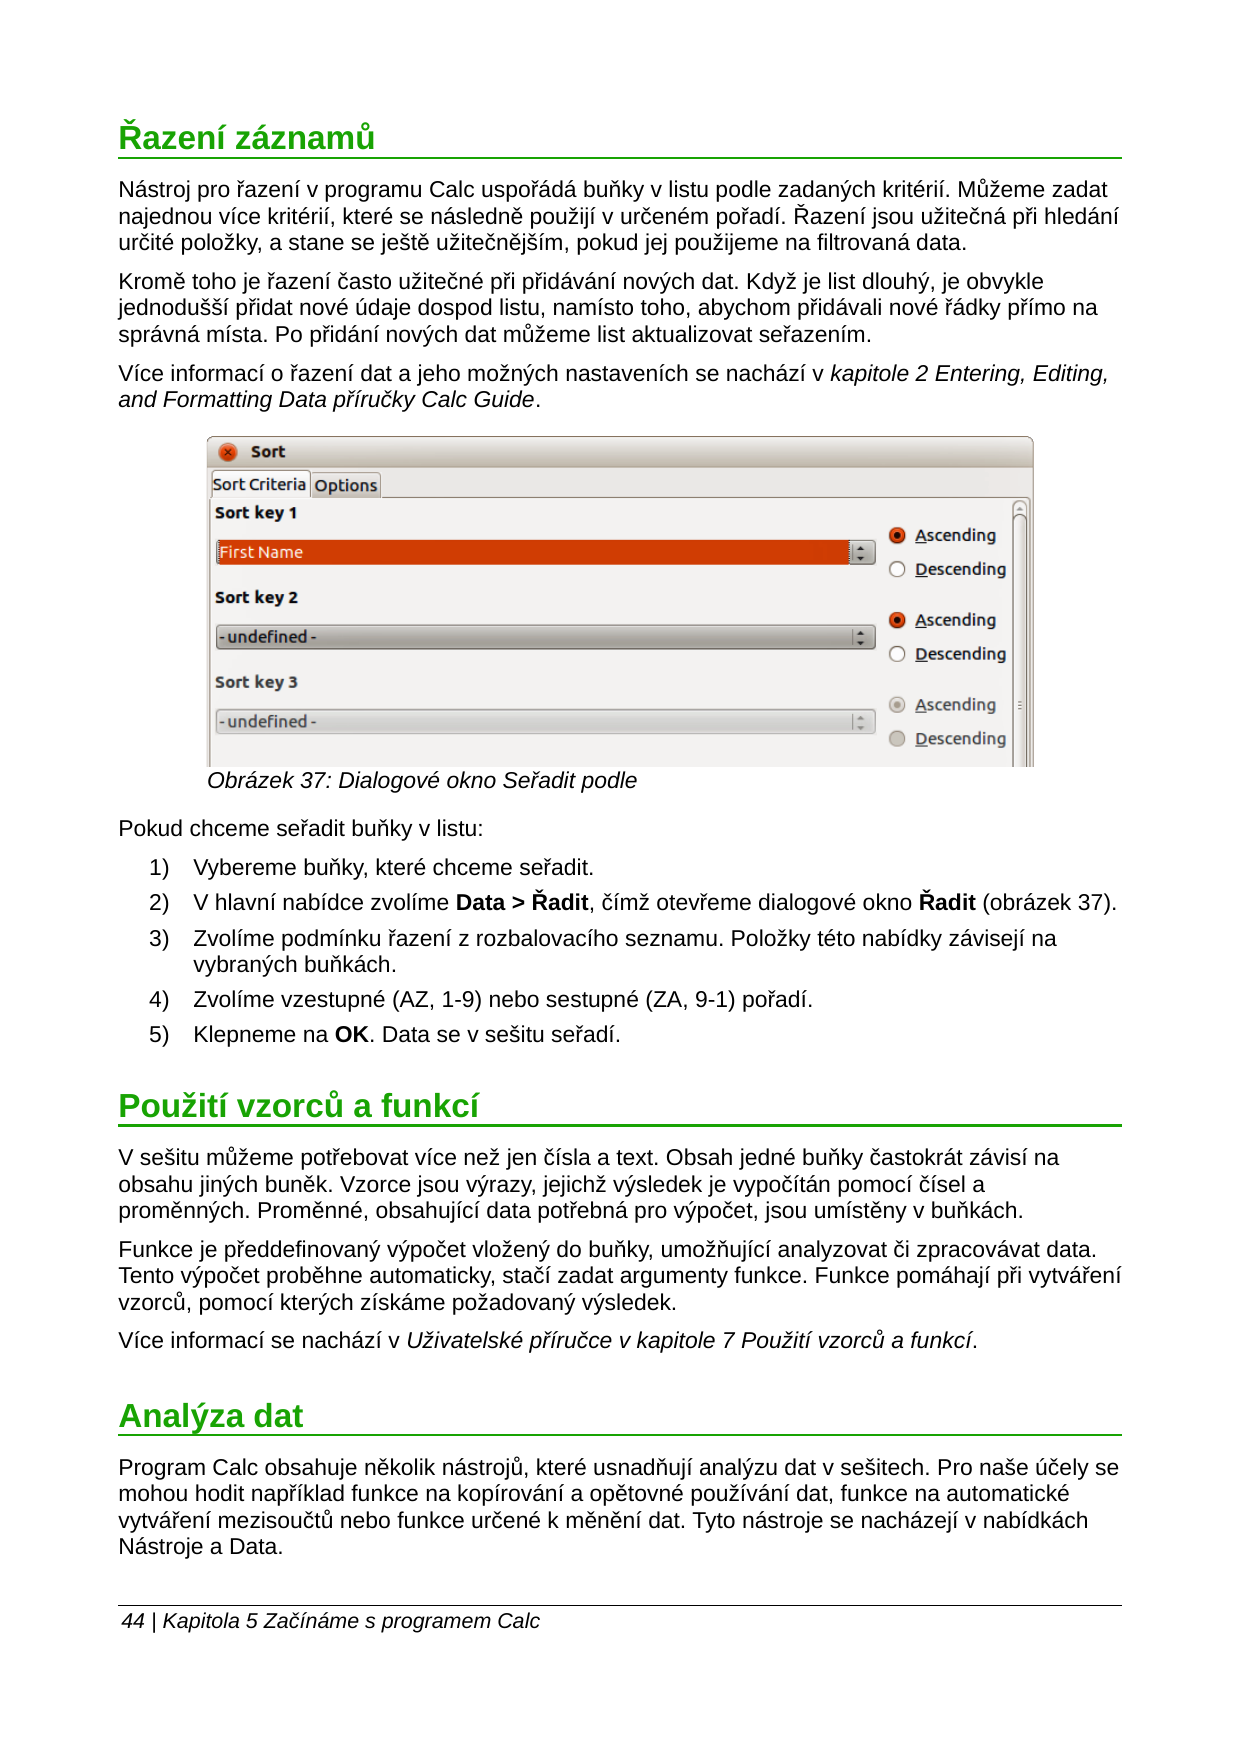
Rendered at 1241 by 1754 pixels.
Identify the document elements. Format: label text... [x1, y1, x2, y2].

subtitle Použití vzorců a funkcí [118, 1086, 1122, 1124]
text Program Calc obsahuje několik nástrojů, které usnadňují analýzu dat v sešitech. Pro naše účely se mohou hodit například funkce na kopírování a opětovné používání dat, funkce na automatické vytváření mezisoučtů nebo funkce určené k měnění dat. Tyto nástroje se nacházejí v nabídkách Nástroje a Data. [118, 1454, 1122, 1559]
text Kromě toho je řazení často užitečné při přidávání nových dat. Když je list dlouhý, je obvykle jednodušší přidat nové údaje dospod listu, namísto toho, abychom přidávali nové řádky přímo na správná místa. Po přidání nových dat můžeme list aktualizovat seřazením. [118, 268, 1122, 347]
list Zvolíme podmínku řazení z rozbalovacího seznamu. Položky této nabídky závisejí na vybraných buňkách. [169, 924, 1122, 977]
subtitle Řazení záznamů [118, 118, 1122, 157]
list V hlavní nabídce zvolíme Data > Řadit, čímž otevřeme dialogové okno Řadit (obrázek 37). [169, 889, 1122, 916]
subtitle Analýza dat [118, 1396, 1122, 1434]
text Více informací se nachází v Uživatelské příručce v kapitole 7 Použití vzorců a funkcí. [118, 1327, 1122, 1354]
list Zvolíme vzestupné (AZ, 1-9) nebo sestupné (ZA, 9-1) pořadí. [169, 986, 1122, 1012]
list Klepneme na OK. Data se v sešitu seřadí. [169, 1021, 1122, 1048]
list Vybereme buňky, které chceme seřadit. [169, 854, 1122, 881]
list Pokud chceme seřadit buňky v listu: [118, 815, 1122, 842]
picture [206, 436, 1034, 767]
text Nástroj pro řazení v programu Calc uspořádá buňky v listu podle zadaných kritérií. Můžeme zadat najednou více kritérií, které se následně použijí v určeném pořadí. Řazení jsou užitečná při hledání určité položky, a stane se ještě užitečnějším, pokud jej použijeme na filtrovaná data. [118, 176, 1122, 255]
text Obrázek 37: Dialogové okno Seřadit podle [207, 767, 1033, 793]
text V sešitu můžeme potřebovat více než jen čísla a text. Obsah jedné buňky častokrát závisí na obsahu jiných buněk. Vzorce jsou výrazy, jejichž výsledek je vypočítán pomocí čísel a proměnných. Proměnné, obsahující data potřebná pro výpočet, jsou umístěny v buňkách. [118, 1144, 1122, 1223]
text Funkce je předdefinovaný výpočet vložený do buňky, umožňující analyzovat či zpracovávat data. Tento výpočet proběhne automaticky, stačí zadat argumenty funkce. Funkce pomáhají při vytváření vzorců, pomocí kterých získáme požadovaný výsledek. [118, 1236, 1122, 1315]
text Více informací o řazení dat a jeho možných nastaveních se nachází v kapitole 2 Entering, Editing, and Formatting Data příručky Calc Guide. [118, 359, 1122, 412]
